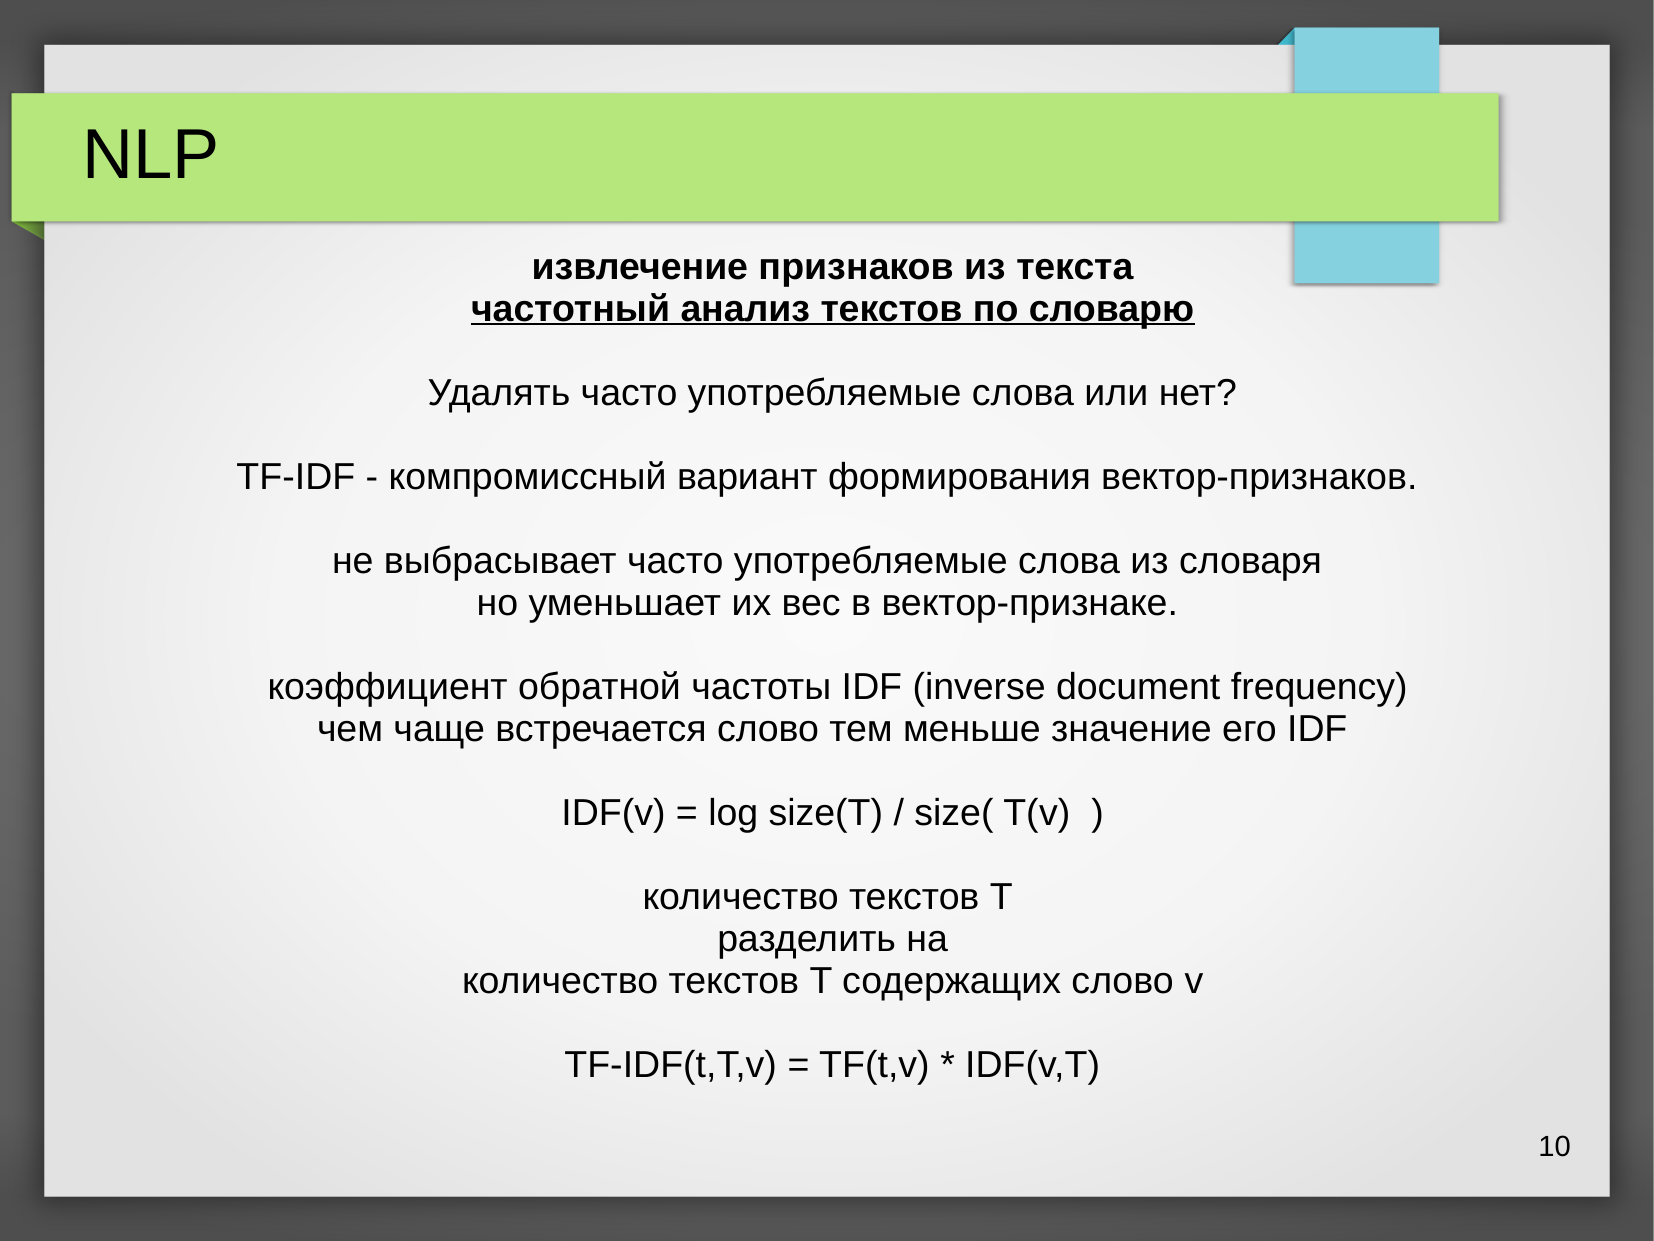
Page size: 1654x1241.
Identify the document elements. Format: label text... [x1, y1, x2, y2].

text_box извлечение признаков из текста частотный анализ текстов по словарю Удалять часто употребляемые слова или нет? TF-IDF - компромиссный вариант формирования вектор-признаков. не выбрасывает часто употребляемые слова из словаря но уменьшает их вес в вектор-признаке. коэффициент обратной частоты IDF (inverse document frequency) чем чаще встречается слово тем меньше значение его IDF IDF(v) = log size(T) / size( T(v) ) количество текстов T разделить на количество текстов T содержащих слово v TF-IDF(t,T,v) = TF(t,v) * IDF(v,T) [188, 245, 1477, 1071]
title NLP [82, 118, 1406, 189]
picture [0, 0, 1654, 1241]
